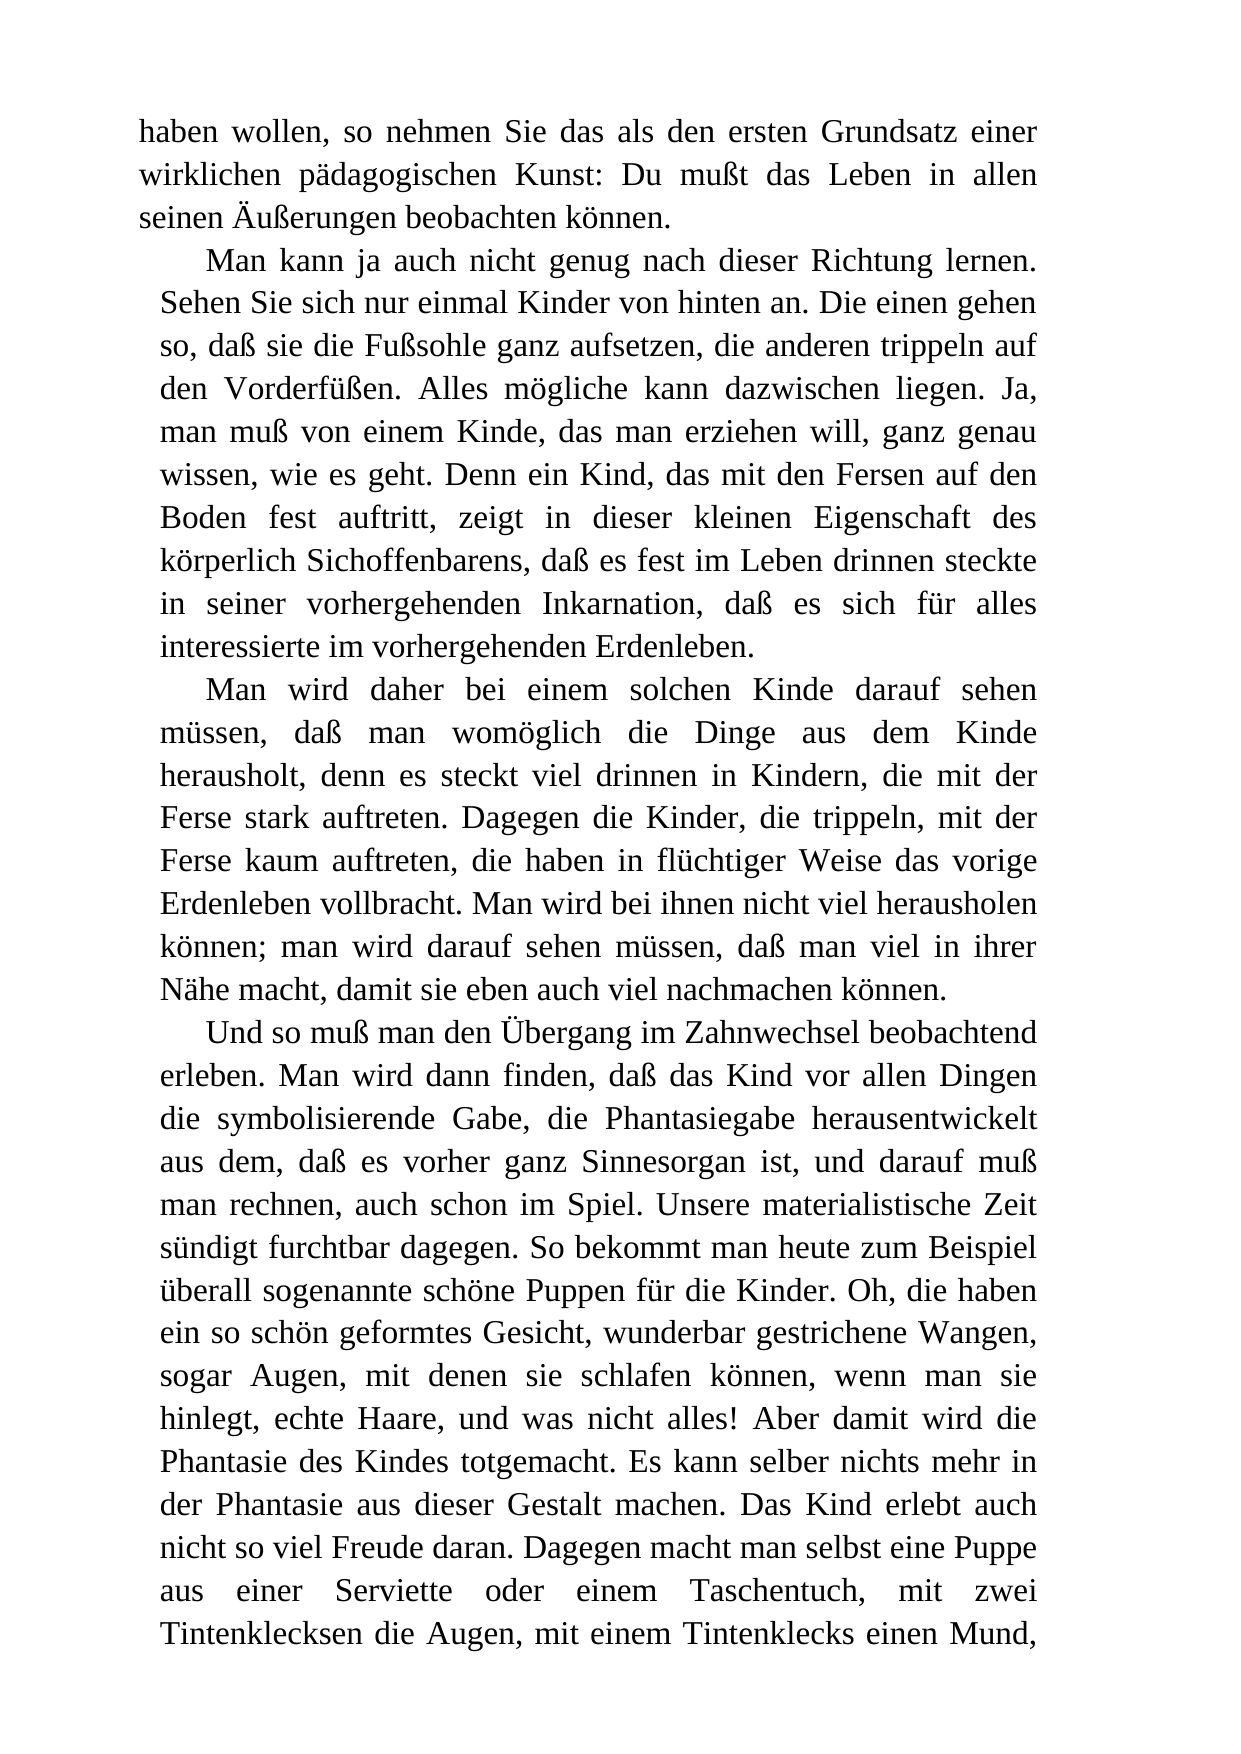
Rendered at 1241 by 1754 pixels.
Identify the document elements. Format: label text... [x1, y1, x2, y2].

text Und so muß man den Übergang im Zahnwechsel beobachtend erleben. Man wird dann finden, daß das Kind vor allen Dingen die symbolisierende Gabe, die Phantasiegabe herausentwickelt aus dem, daß es vorher ganz Sinnesorgan ist, und darauf muß man rechnen, auch schon im Spiel. Unsere materialistische Zeit sündigt furchtbar dagegen. So bekommt man heute zum Beispiel überall sogenannte schöne Puppen für die Kinder. Oh, die haben ein so schön geformtes Gesicht, wunderbar gestrichene Wangen, sogar Augen, mit denen sie schlafen können, wenn man sie hinlegt, echte Haare, und was nicht alles! Aber damit wird die Phantasie des Kindes totgemacht. Es kann selber nichts mehr in der Phantasie aus dieser Gestalt machen. Das Kind erlebt auch nicht so viel Freude daran. Dagegen macht man selbst eine Puppe aus einer Serviette oder einem Taschentuch, mit zwei Tintenklecksen die Augen, mit einem Tintenklecks einen Mund, [159, 1012, 1038, 1651]
text Man wird daher bei einem solchen Kinde darauf sehen müssen, daß man womöglich die Dinge aus dem Kinde herausholt, denn es steckt viel drinnen in Kindern, die mit der Ferse stark auftreten. Dagegen die Kinder, die trippeln, mit der Ferse kaum auftreten, die haben in flüchtiger Weise das vorige Erdenleben vollbracht. Man wird bei ihnen nicht viel herausholen können; man wird darauf sehen müssen, daß man viel in ihrer Nähe macht, damit sie eben auch viel nachmachen können. [159, 669, 1038, 1008]
text Man kann ja auch nicht genug nach dieser Richtung lernen. Sehen Sie sich nur einmal Kinder von hinten an. Die einen gehen so, daß sie die Fußsohle ganz aufsetzen, die anderen trippeln auf den Vorderfüßen. Alles mögliche kann dazwischen liegen. Ja, man muß von einem Kinde, das man erziehen will, ganz genau wissen, wie es geht. Denn ein Kind, das mit den Fersen auf den Boden fest auftritt, zeigt in dieser kleinen Eigenschaft des körperlich Sichoffenbarens, daß es fest im Leben drinnen steckte in seiner vorhergehenden Inkarnation, daß es sich für alles interessierte im vorhergehenden Erdenleben. [159, 240, 1038, 664]
text haben wollen, so nehmen Sie das als den ersten Grundsatz einer wirklichen pädagogischen Kunst: Du mußt das Leben in allen seinen Äußerungen beobachten können. [139, 111, 1038, 235]
